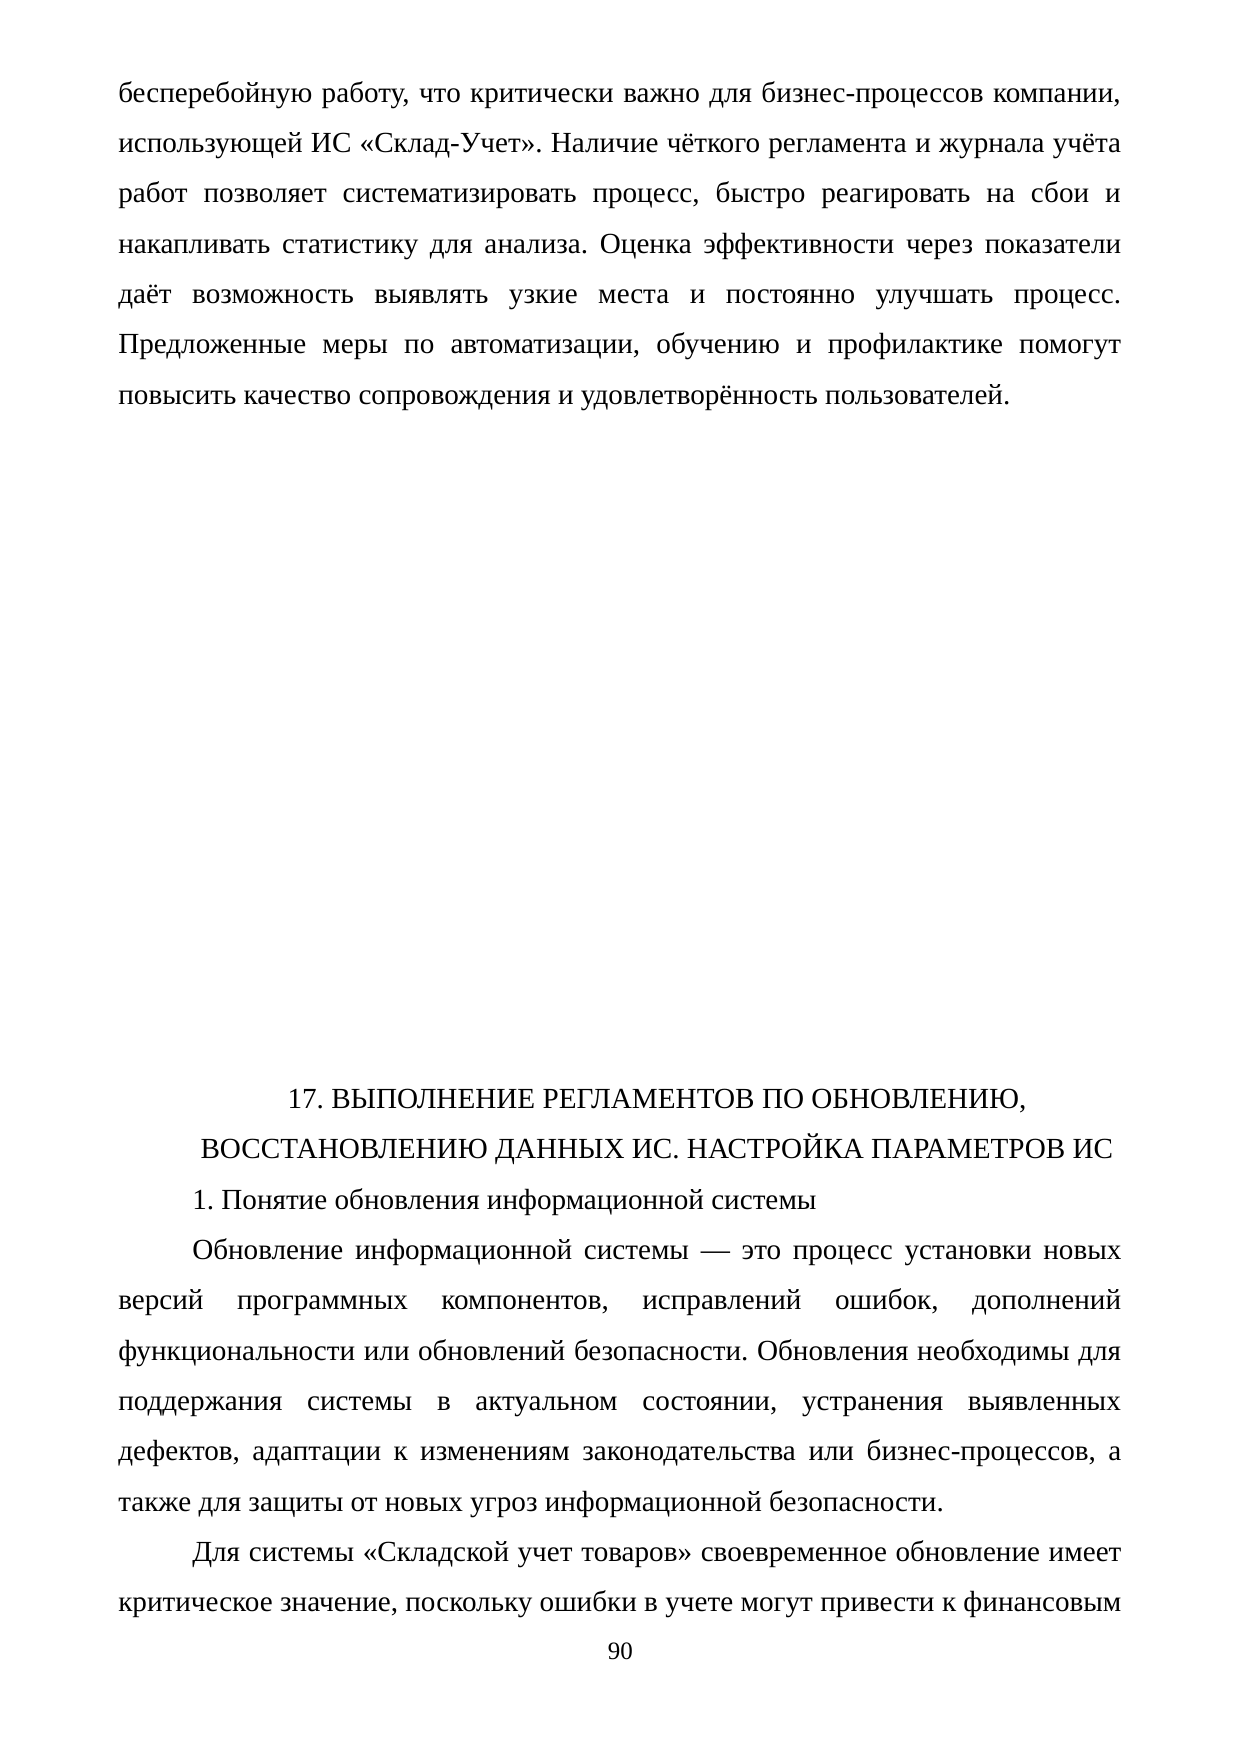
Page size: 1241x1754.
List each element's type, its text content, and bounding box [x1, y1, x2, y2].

text Для системы «Складской учет товаров» своевременное обновление имеет критическое значение, поскольку ошибки в учете могут привести к финансовым [118, 1534, 1122, 1618]
text 1. Понятие обновления информационной системы [118, 1182, 1122, 1215]
subtitle ВОССТАНОВЛЕНИЮ ДАННЫХ ИС. НАСТРОЙКА ПАРАМЕТРОВ ИС [118, 1132, 1122, 1165]
text Обновление информационной системы — это процесс установки новых версий программных компонентов, исправлений ошибок, дополнений функциональности или обновлений безопасности. Обновления необходимы для поддержания системы в актуальном состоянии, устранения выявленных дефектов, адаптации к изменениям законодательства или бизнес-процессов, а также для защиты от новых угроз информационной безопасности. [118, 1232, 1122, 1517]
subtitle 17. ВЫПОЛНЕНИЕ РЕГЛАМЕНТОВ ПО ОБНОВЛЕНИЮ, [118, 1081, 1122, 1115]
text бесперебойную работу, что критически важно для бизнес-процессов компании, использующей ИС «Склад-Учет». Наличие чёткого регламента и журнала учёта работ позволяет систематизировать процесс, быстро реагировать на сбои и накапливать статистику для анализа. Оценка эффективности через показатели даёт возможность выявлять узкие места и постоянно улучшать процесс. Предложенные меры по автоматизации, обучению и профилактике помогут повысить качество сопровождения и удовлетворённость пользователей. [118, 75, 1122, 410]
